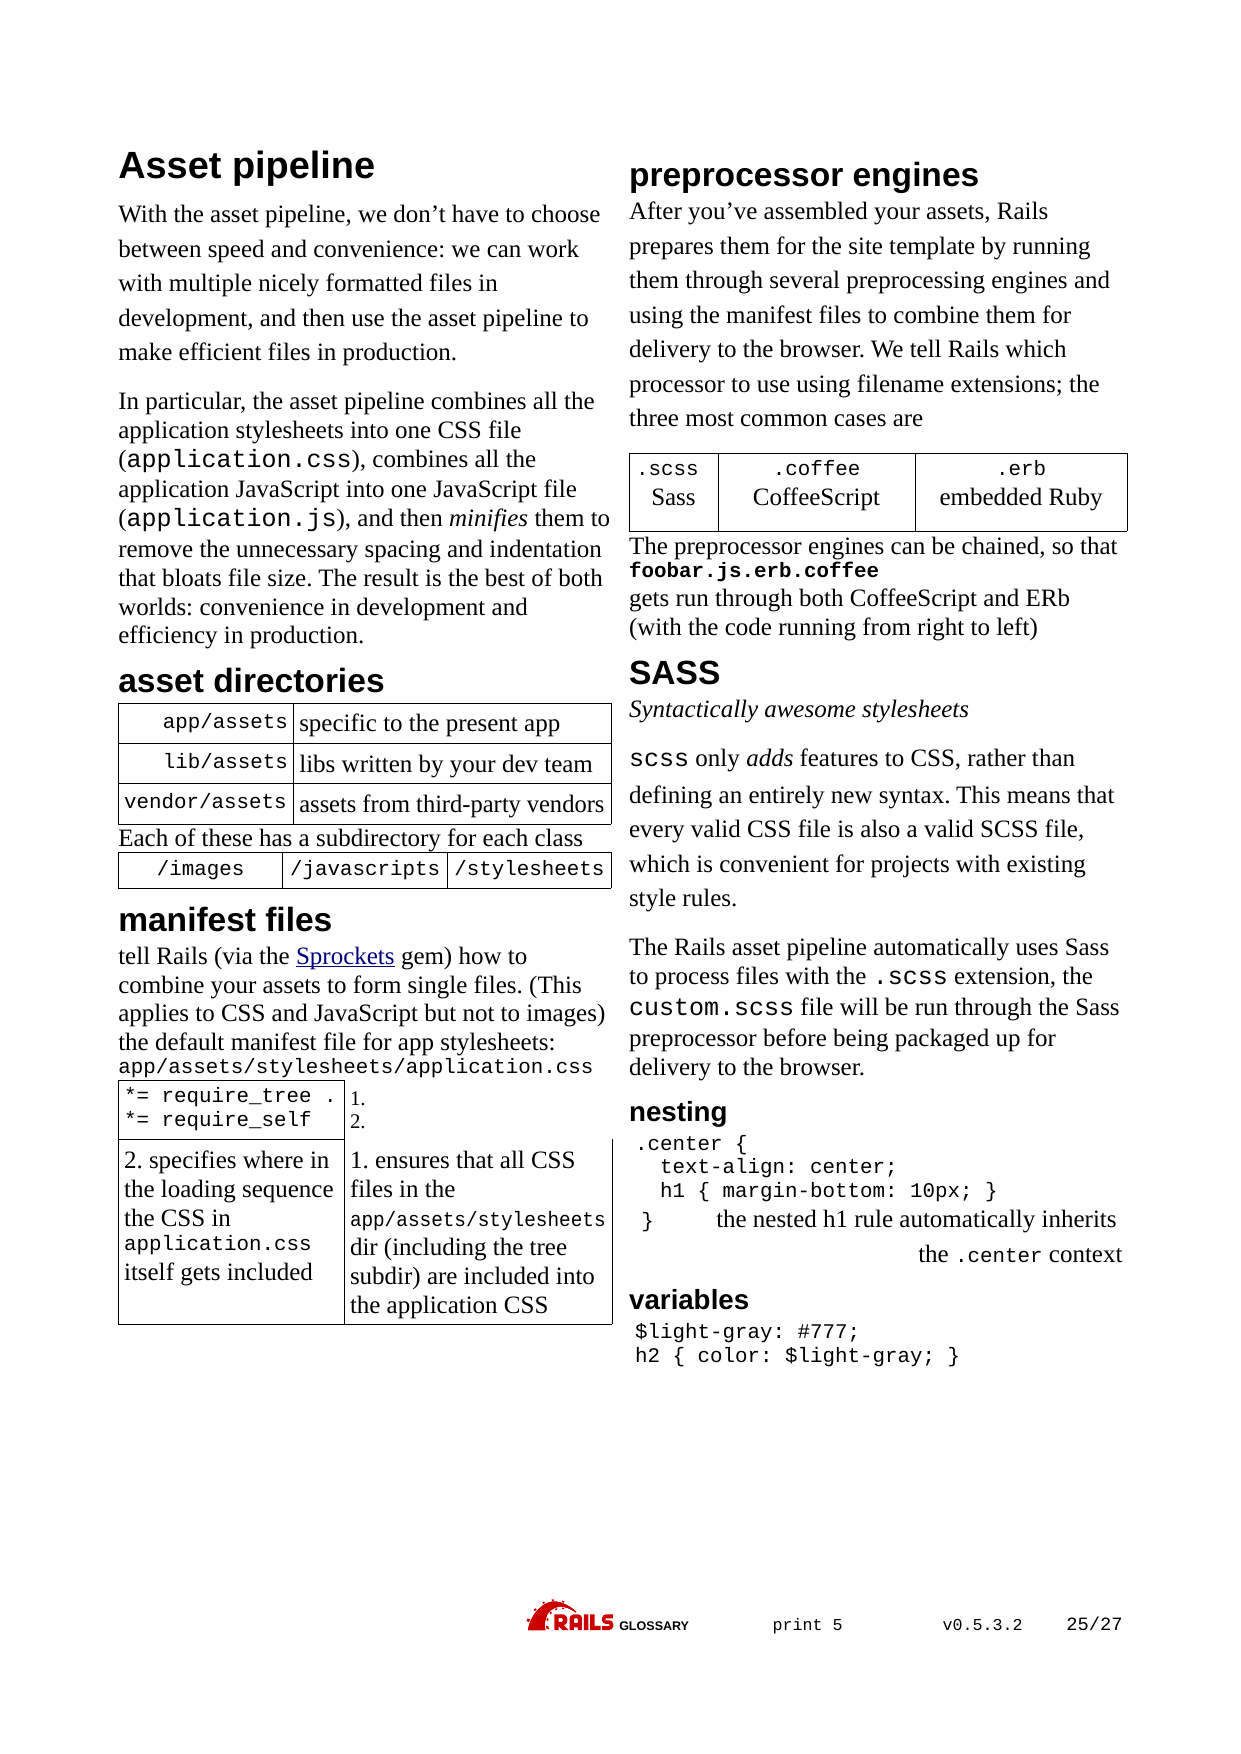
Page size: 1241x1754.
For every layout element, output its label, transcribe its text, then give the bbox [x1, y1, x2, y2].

table_header .scss Sass [630, 454, 718, 531]
subtitle SASS [629, 653, 1122, 691]
table_header /stylesheets [448, 853, 611, 887]
table_header .erb embedded Ruby [916, 454, 1127, 531]
text scss only adds features to CSS, rather than defining an entirely new syntax. This means that every valid CSS file is also a valid SCSS file, which is convenient for projects with existing style rules. [629, 743, 1122, 912]
subtitle Asset pipeline [118, 143, 611, 187]
text gets run through both CoffeeScript and ERb (with the code running from right to left) [629, 583, 1122, 641]
table_header app/assets [119, 704, 293, 743]
text the default manifest file for app stylesheets: [118, 1027, 611, 1056]
table_cell libs written by your dev team [294, 744, 611, 783]
text Each of these has a subdirectory for each class [118, 825, 611, 852]
table_header /javascripts [283, 853, 447, 887]
table_header .coffee CoffeeScript [719, 454, 915, 531]
table_header 1. 2. [345, 1080, 612, 1139]
table_header *= require_tree . *= require_self [119, 1081, 344, 1139]
table_cell vendor/assets [119, 784, 293, 823]
text Syntactically awesome stylesheets [629, 694, 1122, 723]
text tell Rails (via the Sprockets gem) how to combine your assets to form single files. (This applies to CSS and JavaScript but not to images) [118, 941, 611, 1027]
text After you’ve assembled your assets, Rails prepares them for the site template by running them through several preprocessing engines and using the manifest files to combine them for delivery to the browser. We tell Rails which processor to use using filename extensions; the three most common cases are [629, 196, 1122, 432]
table_header $light-gray: #777; h2 { color: $light-gray; } [629, 1315, 1122, 1374]
subtitle preprocessor engines [629, 155, 1122, 193]
subtitle manifest files [118, 899, 611, 938]
table_header specific to the present app [294, 704, 611, 743]
table_cell 2. specifies where in the loading sequence the CSS in application.css itself gets included [119, 1140, 344, 1324]
text app/assets/stylesheets/application.css [118, 1056, 611, 1079]
table_header /images [119, 853, 282, 887]
text The Rails asset pipeline automatically uses Sass to process files with the .scss extension, the custom.scss file will be run through the Sass preprocessor before being packaged up for delivery to the browser. [629, 932, 1122, 1080]
text In particular, the asset pipeline combines all the application stylesheets into one CSS file (application.css), combines all the application JavaScript into one JavaScript file (application.js), and then minifies them to remove the unnecessary spacing and indentation that bloats file size. The result is the best of both worlds: convenience in development and efficiency in production. [118, 386, 611, 649]
subtitle variables [629, 1283, 1122, 1315]
subtitle asset directories [118, 661, 611, 699]
text The preprocessor engines can be chained, so that [629, 532, 1122, 560]
table_cell 1. ensures that all CSS files in the app/assets/stylesheets dir (including the tree subdir) are included into the application CSS [345, 1139, 612, 1324]
text foobar.js.erb.coffee [629, 560, 1122, 583]
text With the asset pipeline, we don’t have to choose between speed and convenience: we can work with multiple nicely formatted files in development, and then use the asset pipeline to make efficient files in production. [118, 199, 611, 366]
table_cell assets from third-party vendors [294, 784, 611, 823]
table_header .center { text-align: center; h1 { margin-bottom: 10px; } } the nested h1 rule automatically inherits [629, 1127, 1122, 1239]
subtitle nesting [629, 1095, 1122, 1127]
text the .center context [629, 1239, 1122, 1268]
table_cell lib/assets [119, 744, 293, 783]
